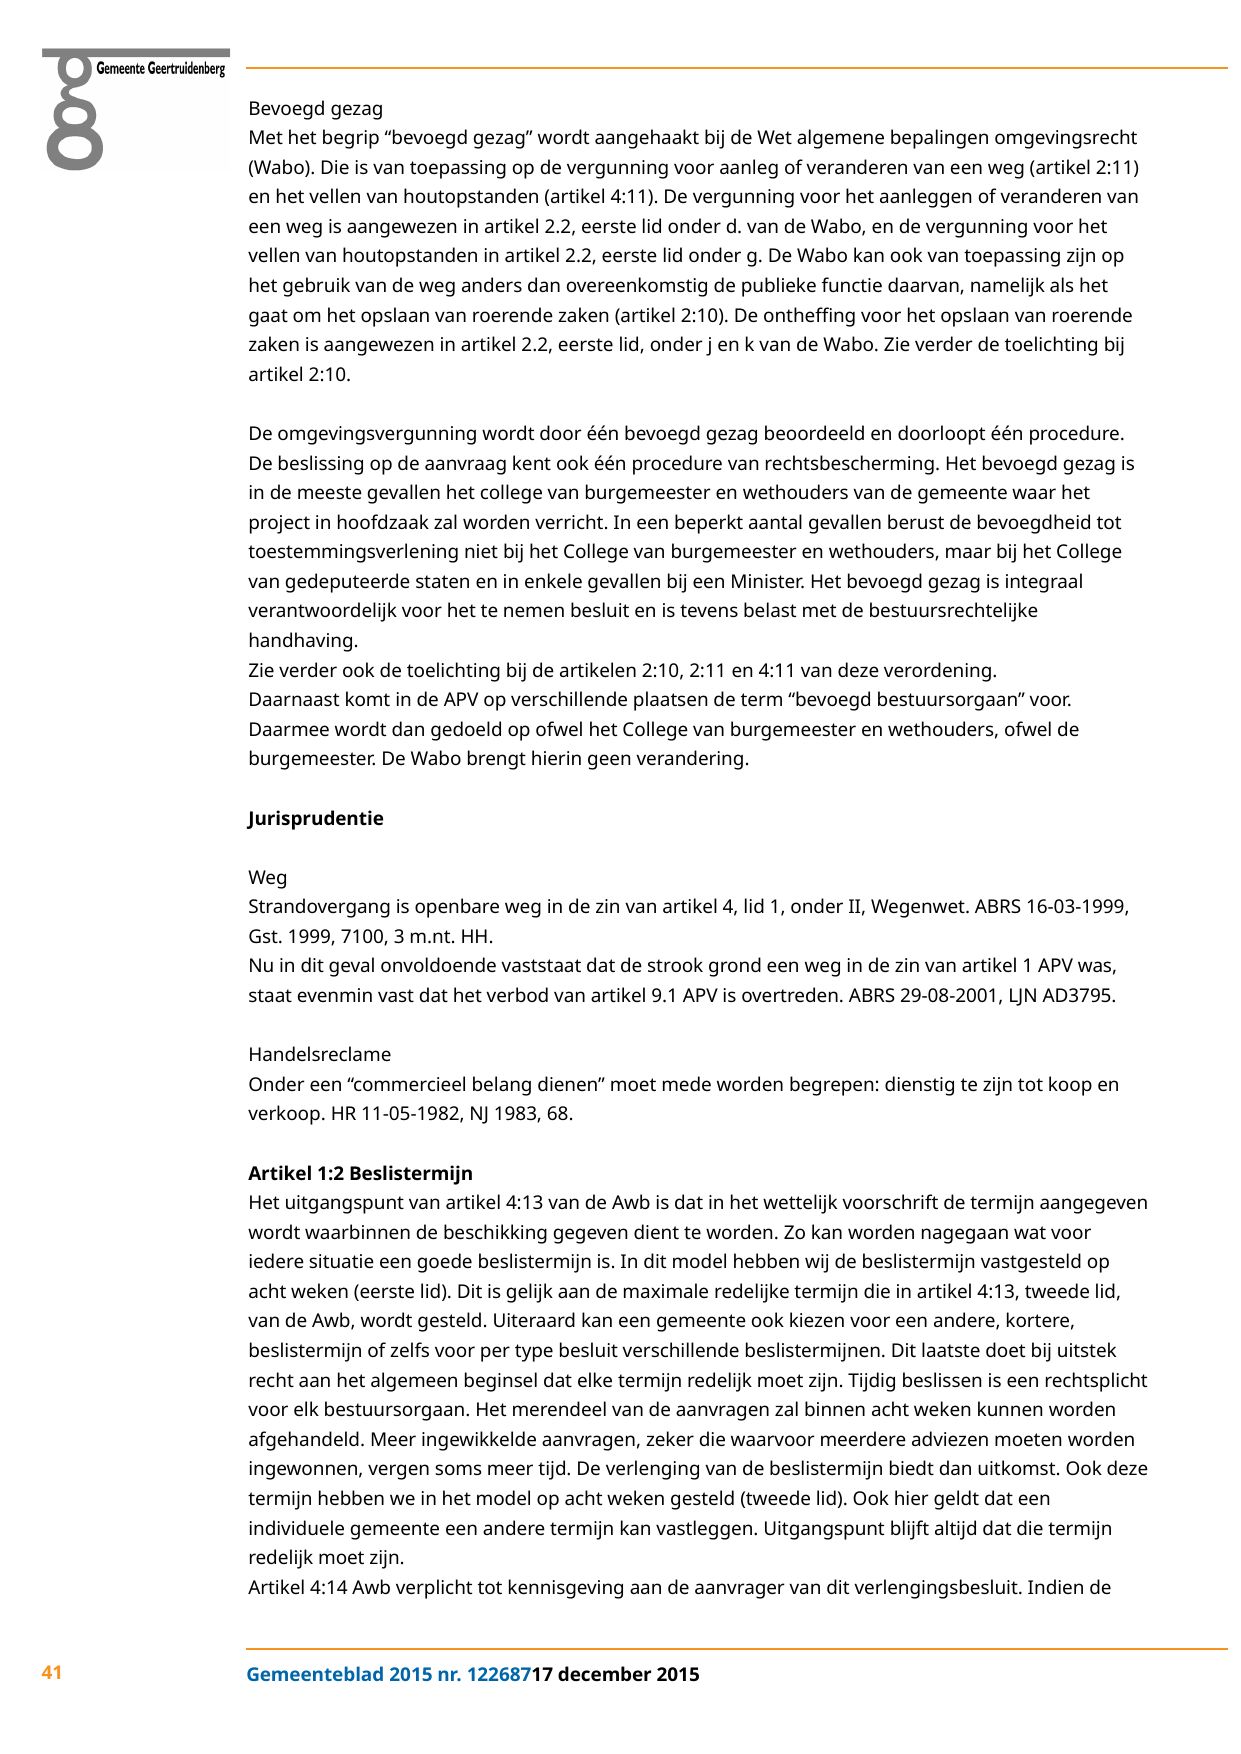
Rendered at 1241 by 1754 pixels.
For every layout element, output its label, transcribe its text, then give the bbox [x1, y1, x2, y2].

text Strandovergang is openbare weg in de zin van artikel 4, lid 1, onder II, Wegenwet. ABRS 16-03-1999, Gst. 1999, 7100, 3 m.nt. HH. [248, 893, 1152, 949]
text Zie verder ook de toelichting bij de artikelen 2:10, 2:11 en 4:11 van deze verordening. [248, 657, 1152, 683]
text Met het begrip “bevoegd gezag” wordt aangehaakt bij de Wet algemene bepalingen omgevingsrecht (Wabo). Die is van toepassing op de vergunning voor aanleg of veranderen van een weg (artikel 2:11) en het vellen van houtopstanden (artikel 4:11). De vergunning voor het aanleggen of veranderen van een weg is aangewezen in artikel 2.2, eerste lid onder d. van de Wabo, en de vergunning voor het vellen van houtopstanden in artikel 2.2, eerste lid onder g. De Wabo kan ook van toepassing zijn op het gebruik van de weg anders dan overeenkomstig de publieke functie daarvan, namelijk als het gaat om het opslaan van roerende zaken (artikel 2:10). De ontheffing voor het opslaan van roerende zaken is aangewezen in artikel 2.2, eerste lid, onder j en k van de Wabo. Zie verder de toelichting bij artikel 2:10. [248, 124, 1152, 387]
text Handelsreclame [248, 1041, 1152, 1067]
text Daarnaast komt in de APV op verschillende plaatsen de term “bevoegd bestuursorgaan” voor. Daarmee wordt dan gedoeld op ofwel het College van burgemeester en wethouders, ofwel de burgemeester. De Wabo brengt hierin geen verandering. [248, 686, 1152, 771]
text Het uitgangspunt van artikel 4:13 van de Awb is dat in het wettelijk voorschrift de termijn aangegeven wordt waarbinnen de beschikking gegeven dient te worden. Zo kan worden nagegaan wat voor iedere situatie een goede beslistermijn is. In dit model hebben wij de beslistermijn vastgesteld op acht weken (eerste lid). Dit is gelijk aan de maximale redelijke termijn die in artikel 4:13, tweede lid, van de Awb, wordt gesteld. Uiteraard kan een gemeente ook kiezen voor een andere, kortere, beslistermijn of zelfs voor per type besluit verschillende beslistermijnen. Dit laatste doet bij uitstek recht aan het algemeen beginsel dat elke termijn redelijk moet zijn. Tijdig beslissen is een rechtsplicht voor elk bestuursorgaan. Het merendeel van de aanvragen zal binnen acht weken kunnen worden afgehandeld. Meer ingewikkelde aanvragen, zeker die waarvoor meerdere adviezen moeten worden ingewonnen, vergen soms meer tijd. De verlenging van de beslistermijn biedt dan uitkomst. Ook deze termijn hebben we in het model op acht weken gesteld (tweede lid). Ook hier geldt dat een individuele gemeente een andere termijn kan vastleggen. Uitgangspunt blijft altijd dat die termijn redelijk moet zijn. [248, 1189, 1152, 1570]
text De omgevingsvergunning wordt door één bevoegd gezag beoordeeld en doorloopt één procedure. De beslissing op de aanvraag kent ook één procedure van rechtsbescherming. Het bevoegd gezag is in de meeste gevallen het college van burgemeester en wethouders van de gemeente waar het project in hoofdzaak zal worden verricht. In een beperkt aantal gevallen berust de bevoegdheid tot toestemmingsverlening niet bij het College van burgemeester en wethouders, maar bij het College van gedeputeerde staten en in enkele gevallen bij een Minister. Het bevoegd gezag is integraal verantwoordelijk voor het te nemen besluit en is tevens belast met de bestuursrechtelijke handhaving. [248, 420, 1152, 653]
text Weg [248, 864, 1152, 890]
picture [41, 47, 231, 172]
text Artikel 4:14 Awb verplicht tot kennisgeving aan de aanvrager van dit verlengingsbesluit. Indien de [248, 1574, 1152, 1600]
text Jurisprudentie [248, 805, 1152, 831]
text Artikel 1:2 Beslistermijn [248, 1160, 1152, 1186]
text Bevoegd gezag [248, 95, 1152, 121]
text Nu in dit geval onvoldoende vaststaat dat de strook grond een weg in de zin van artikel 1 APV was, staat evenmin vast dat het verbod van artikel 9.1 APV is overtreden. ABRS 29-08-2001, LJN AD3795. [248, 953, 1152, 1008]
text Onder een “commercieel belang dienen” moet mede worden begrepen: dienstig te zijn tot koop en verkoop. HR 11-05-1982, NJ 1983, 68. [248, 1071, 1152, 1126]
